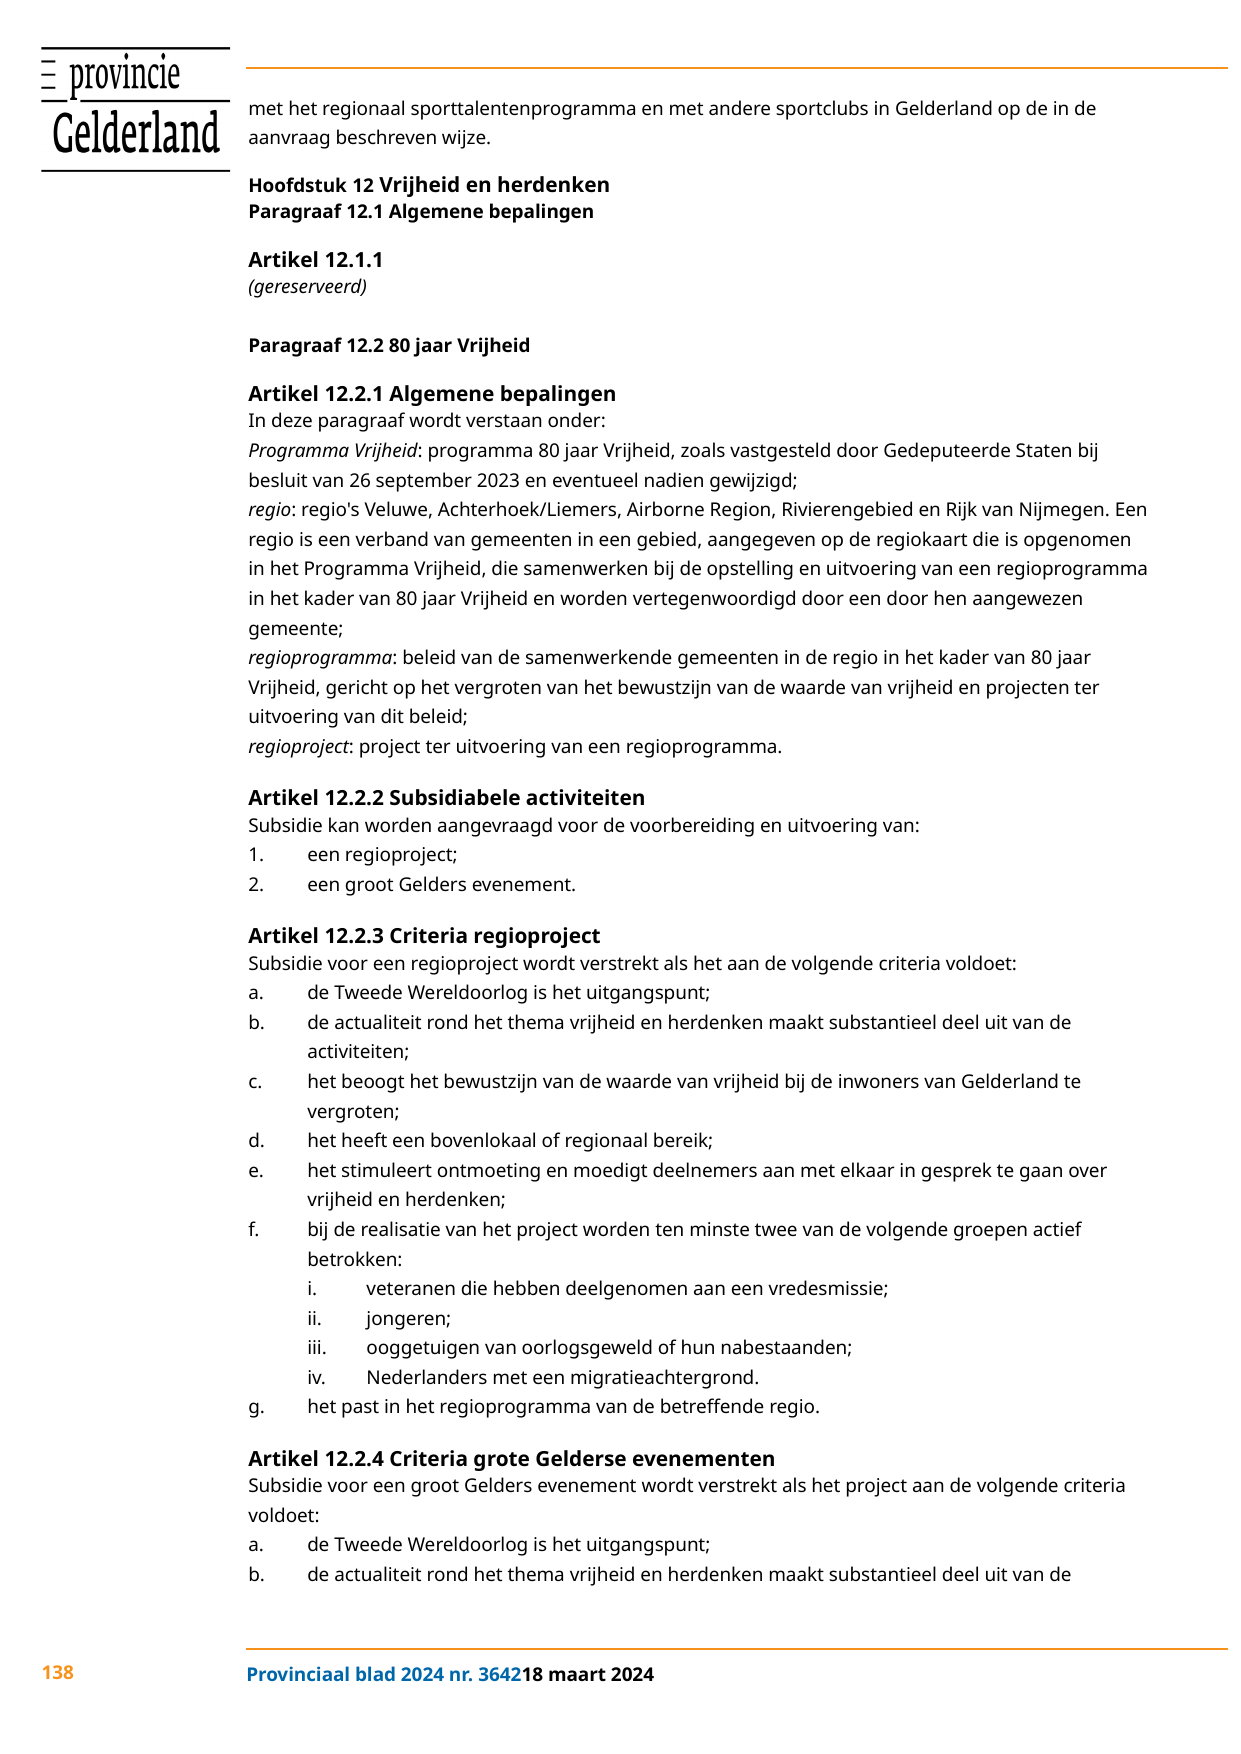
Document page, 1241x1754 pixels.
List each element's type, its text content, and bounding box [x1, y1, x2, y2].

picture [41, 47, 231, 172]
list het past in het regioprogramma van de betreffende regio. [248, 1394, 1152, 1419]
text Artikel 12.1.1 [248, 245, 1152, 273]
text Artikel 12.2.3 Criteria regioproject [248, 921, 1152, 950]
text Paragraaf 12.2 80 jaar Vrijheid [248, 333, 1152, 358]
list jongeren; [307, 1305, 1152, 1331]
text Subsidie voor een regioproject wordt verstrekt als het aan de volgende criteria voldoet: [248, 950, 1152, 976]
text regioprogramma: beleid van de samenwerkende gemeenten in de regio in het kader van 80 jaar Vrijheid, gericht op het vergroten van het bewustzijn van de waarde van vrijheid en projecten ter uitvoering van dit beleid; [248, 644, 1152, 729]
list de Tweede Wereldoorlog is het uitgangspunt; [248, 1532, 1152, 1557]
list Nederlanders met een migratieachtergrond. [307, 1364, 1152, 1390]
list het heeft een bovenlokaal of regionaal bereik; [248, 1127, 1152, 1153]
text Programma Vrijheid: programma 80 jaar Vrijheid, zoals vastgesteld door Gedeputeerde Staten bij besluit van 26 september 2023 en eventueel nadien gewijzigd; [248, 437, 1152, 492]
list de Tweede Wereldoorlog is het uitgangspunt; [248, 979, 1152, 1005]
list het beoogt het bewustzijn van de waarde van vrijheid bij de inwoners van Gelderland te vergroten; [248, 1068, 1152, 1123]
text Artikel 12.2.2 Subsidiabele activiteiten [248, 783, 1152, 812]
list het stimuleert ontmoeting en moedigt deelnemers aan met elkaar in gesprek te gaan over vrijheid en herdenken; [248, 1157, 1152, 1212]
text Hoofdstuk 12 Vrijheid en herdenken [248, 170, 1152, 198]
text Artikel 12.2.1 Algemene bepalingen [248, 379, 1152, 408]
text regioproject: project ter uitvoering van een regioprogramma. [248, 733, 1152, 759]
text regio: regio's Veluwe, Achterhoek/Liemers, Airborne Region, Rivierengebied en Rijk van Nijmegen. Een regio is een verband van gemeenten in een gebied, aangegeven op de regiokaart die is opgenomen in het Programma Vrijheid, die samenwerken bij de opstelling en uitvoering van een regioprogramma in het kader van 80 jaar Vrijheid en worden vertegenwoordigd door een door hen aangewezen gemeente; [248, 496, 1152, 640]
text Subsidie kan worden aangevraagd voor de voorbereiding en uitvoering van: [248, 812, 1152, 838]
text (gereserveerd) [248, 273, 1152, 299]
text Paragraaf 12.1 Algemene bepalingen [248, 198, 1152, 224]
list een regioproject; [248, 841, 1152, 867]
list een groot Gelders evenement. [248, 871, 1152, 897]
text In deze paragraaf wordt verstaan onder: [248, 408, 1152, 433]
list de actualiteit rond het thema vrijheid en herdenken maakt substantieel deel uit van de [248, 1561, 1152, 1587]
list veteranen die hebben deelgenomen aan een vredesmissie; [307, 1275, 1152, 1301]
list ooggetuigen van oorlogsgeweld of hun nabestaanden; [307, 1334, 1152, 1360]
list de actualiteit rond het thema vrijheid en herdenken maakt substantieel deel uit van de activiteiten; [248, 1009, 1152, 1064]
text Artikel 12.2.4 Criteria grote Gelderse evenementen [248, 1444, 1152, 1472]
text Subsidie voor een groot Gelders evenement wordt verstrekt als het project aan de volgende criteria voldoet: [248, 1472, 1152, 1528]
list bij de realisatie van het project worden ten minste twee van de volgende groepen actief betrokken: [248, 1216, 1152, 1271]
text met het regionaal sporttalentenprogramma en met andere sportclubs in Gelderland op de in de aanvraag beschreven wijze. [248, 95, 1152, 150]
